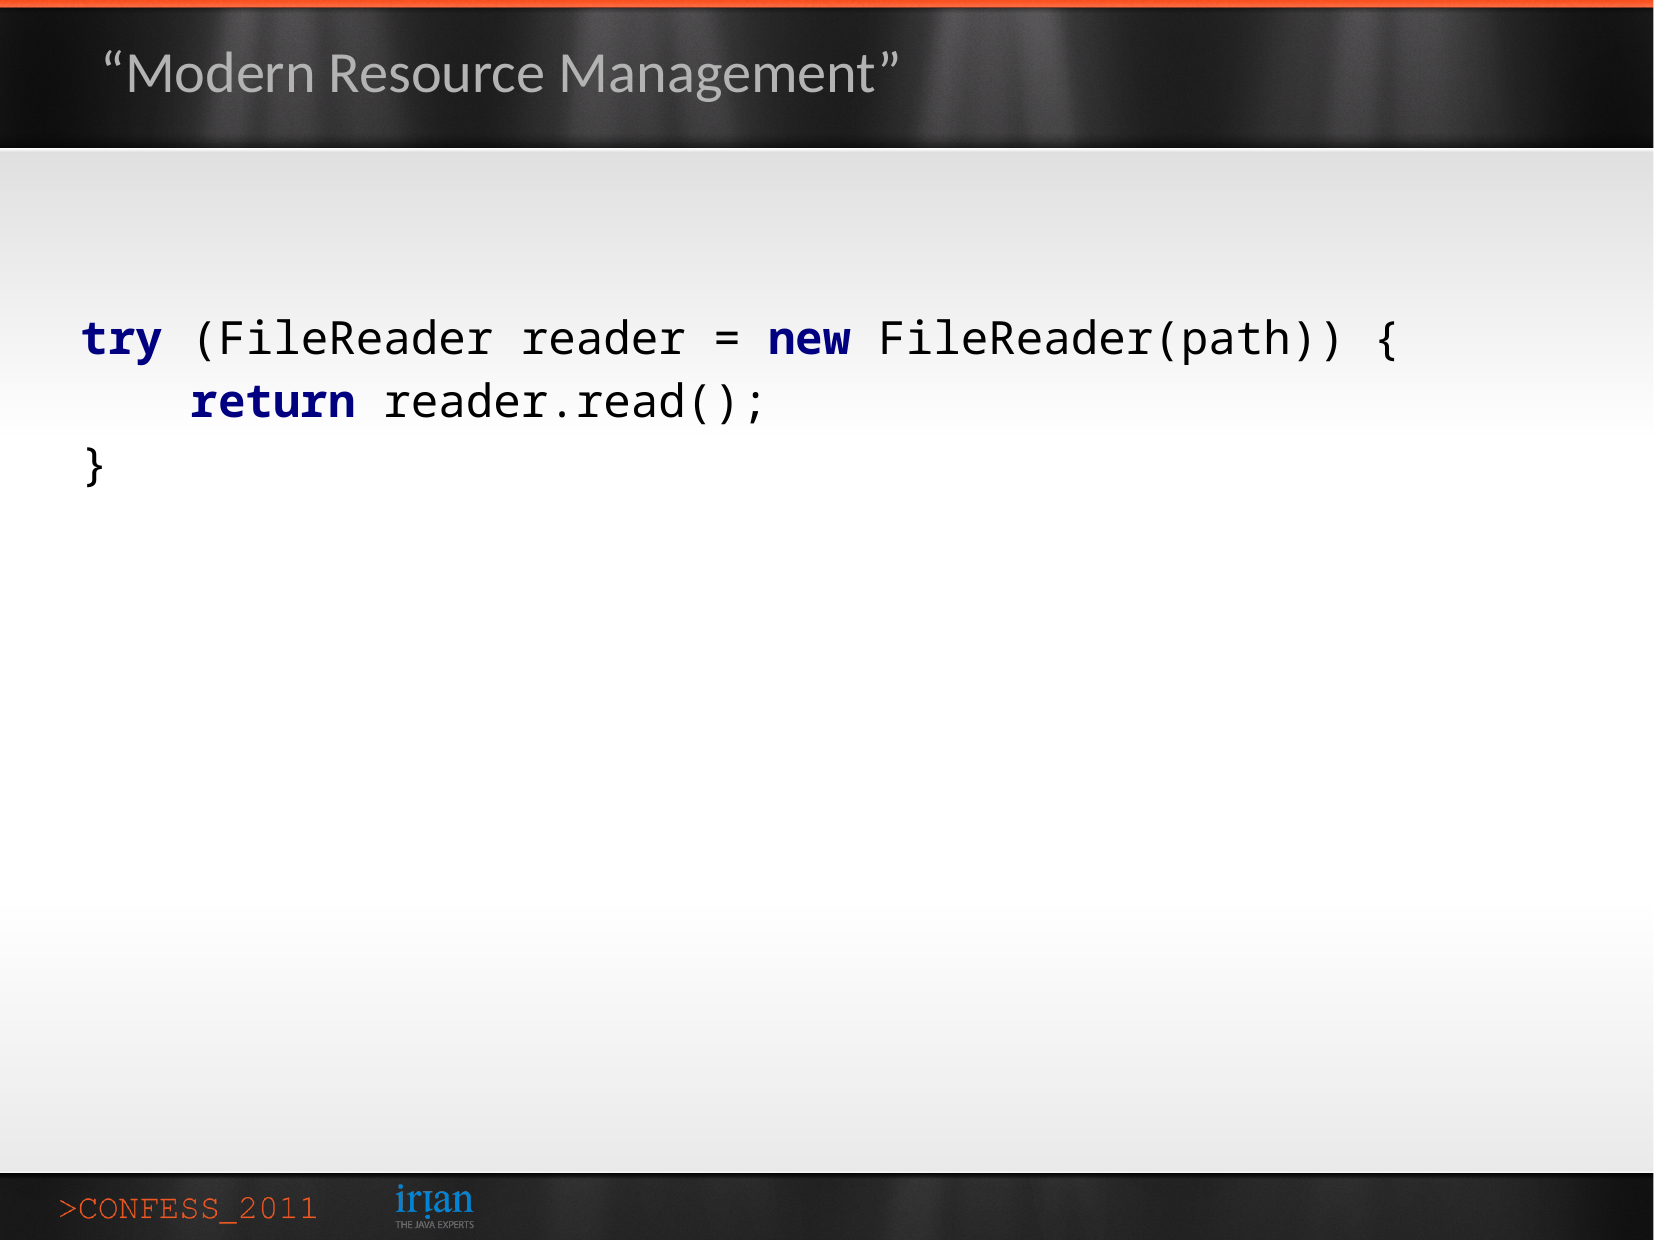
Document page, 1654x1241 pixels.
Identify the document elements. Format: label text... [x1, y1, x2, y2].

subtitle try (FileReader reader = new FileReader(path)) { return reader.read(); } [80, 305, 1570, 1125]
picture [0, 0, 1654, 1240]
title “Modern Resource Management” [100, 6, 1589, 151]
